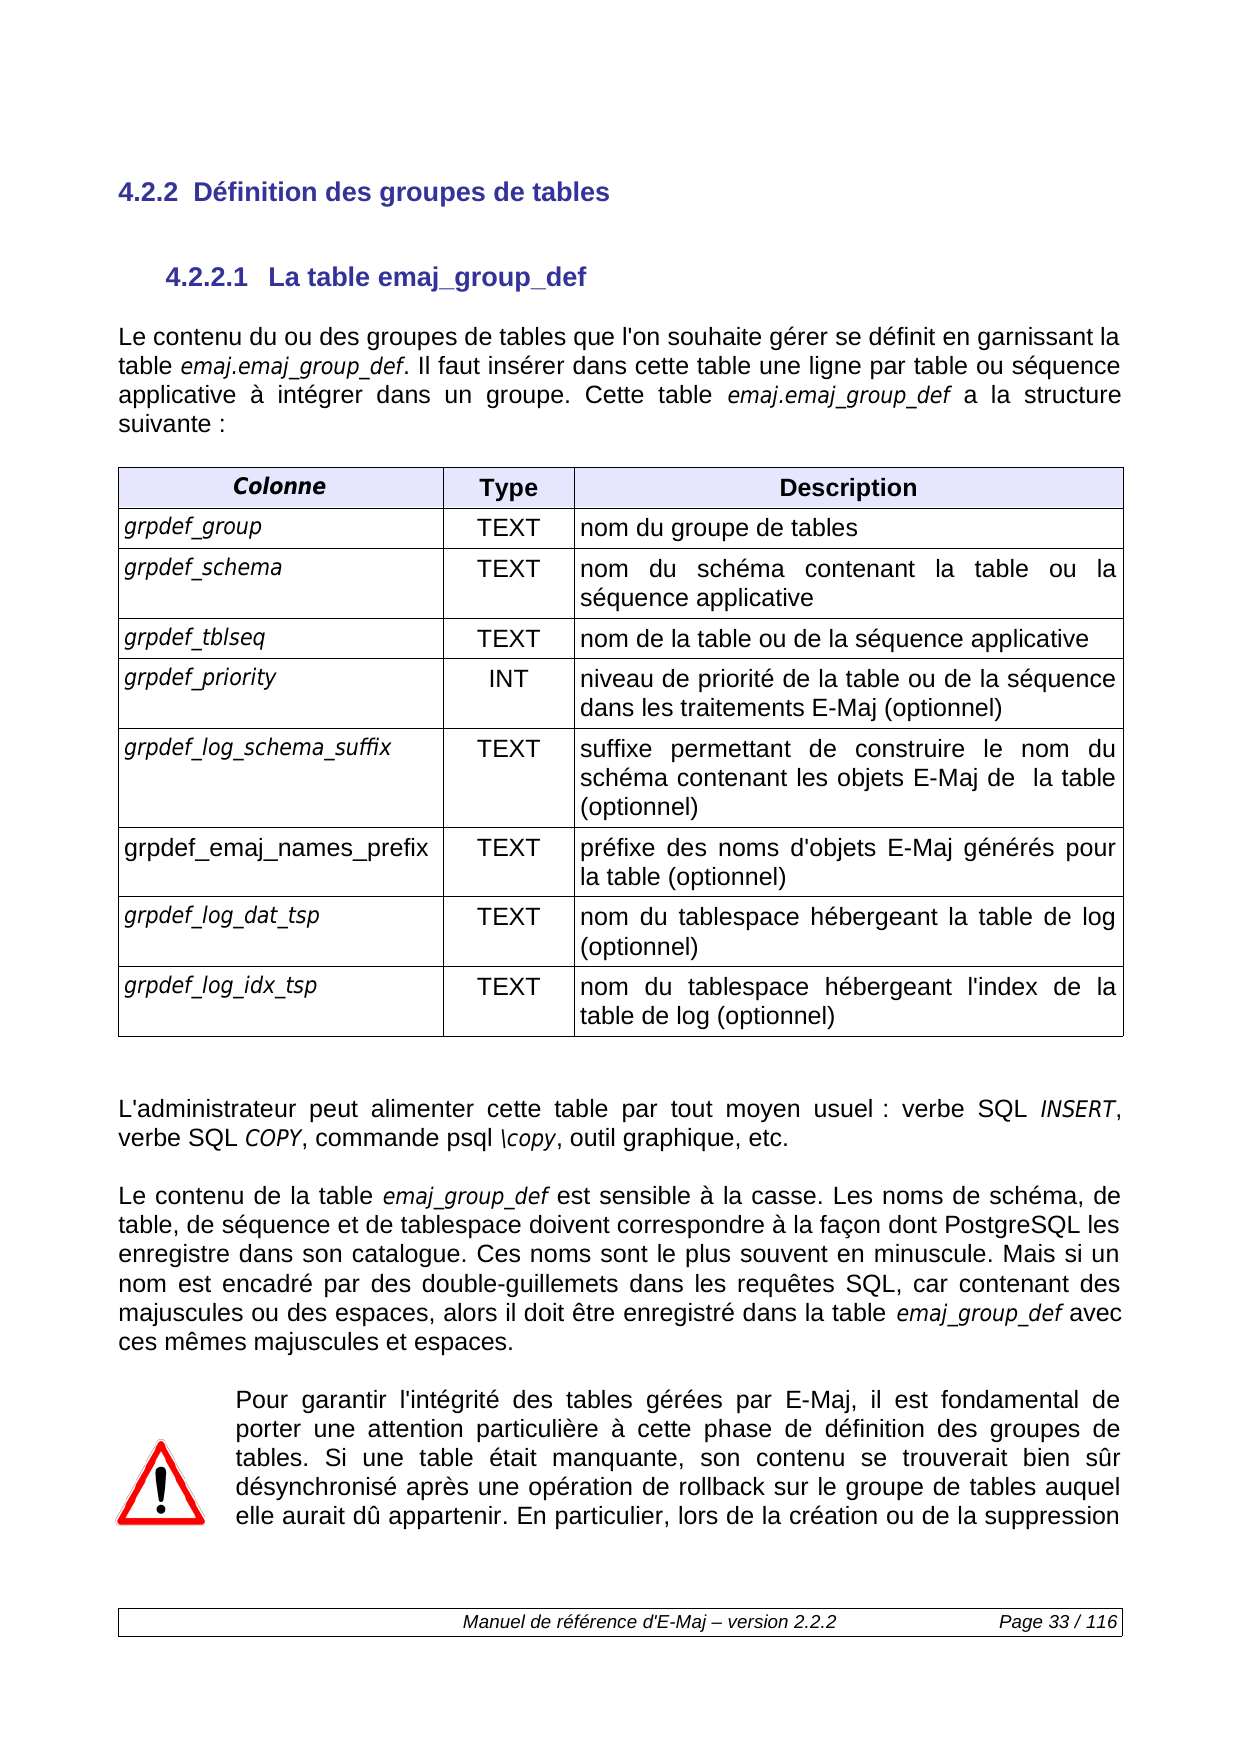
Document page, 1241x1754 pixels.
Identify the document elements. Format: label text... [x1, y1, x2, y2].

table_header Colonne [119, 468, 443, 507]
table_cell grpdef_emaj_names_prefix [119, 828, 443, 896]
table_cell TEXT [444, 828, 574, 896]
table_cell nom du schéma contenant la table ou la séquence applicative [575, 549, 1123, 618]
table_cell niveau de priorité de la table ou de la séquence dans les traitements E-Maj (optionnel) [575, 659, 1123, 728]
text Le contenu du ou des groupes de tables que l'on souhaite gérer se définit en garnissant la table emaj.emaj_group_def. Il faut insérer dans cette table une ligne par table ou séquence applicative à intégrer dans un groupe. Cette table emaj.emaj_group_def a la structure suivante : [118, 321, 1122, 438]
picture [115, 1439, 206, 1526]
table_cell nom du groupe de tables [575, 509, 1123, 548]
table_cell grpdef_log_dat_tsp [119, 897, 443, 966]
table_cell préfixe des noms d'objets E-Maj générés pour la table (optionnel) [575, 828, 1123, 896]
table_cell grpdef_schema [119, 549, 443, 618]
table_cell grpdef_log_idx_tsp [119, 967, 443, 1036]
table_cell nom de la table ou de la séquence applicative [575, 619, 1123, 658]
table_cell TEXT [444, 619, 574, 658]
table_cell suffixe permettant de construire le nom du schéma contenant les objets E-Maj de la table (optionnel) [575, 729, 1123, 827]
table_cell TEXT [444, 509, 574, 548]
table_cell TEXT [444, 967, 574, 1036]
table_header Description [575, 468, 1123, 507]
table_cell TEXT [444, 897, 574, 966]
table_cell grpdef_group [119, 509, 443, 548]
table_cell nom du tablespace hébergeant la table de log (optionnel) [575, 897, 1123, 966]
table_cell nom du tablespace hébergeant l'index de la table de log (optionnel) [575, 967, 1123, 1036]
table_cell grpdef_priority [119, 659, 443, 728]
text Le contenu de la table emaj_group_def est sensible à la casse. Les noms de schéma, de table, de séquence et de tablespace doivent correspondre à la façon dont PostgreSQL les enregistre dans son catalogue. Ces noms sont le plus souvent en minuscule. Mais si un nom est encadré par des double-guillemets dans les requêtes SQL, car contenant des majuscules ou des espaces, alors il doit être enregistré dans la table emaj_group_def avec ces mêmes majuscules et espaces. [118, 1181, 1122, 1356]
table_cell grpdef_tblseq [119, 619, 443, 658]
table_header Type [444, 468, 574, 507]
text Pour garantir l'intégrité des tables gérées par E-Maj, il est fondamental de porter une attention particulière à cette phase de définition des groupes de tables. Si une table était manquante, son contenu se trouverait bien sûr désynchronisé après une opération de rollback sur le groupe de tables auquel elle aurait dû appartenir. En particulier, lors de la création ou de la suppression [235, 1385, 1122, 1530]
subtitle La table emaj_group_def [165, 261, 1122, 292]
text L'administrateur peut alimenter cette table par tout moyen usuel : verbe SQL INSERT, verbe SQL COPY, commande psql \copy, outil graphique, etc. [118, 1094, 1122, 1152]
table_cell TEXT [444, 549, 574, 618]
table_cell INT [444, 659, 574, 728]
table_cell grpdef_log_schema_suffix [119, 729, 443, 827]
table_cell TEXT [444, 729, 574, 827]
subtitle Définition des groupes de tables [118, 176, 1122, 207]
